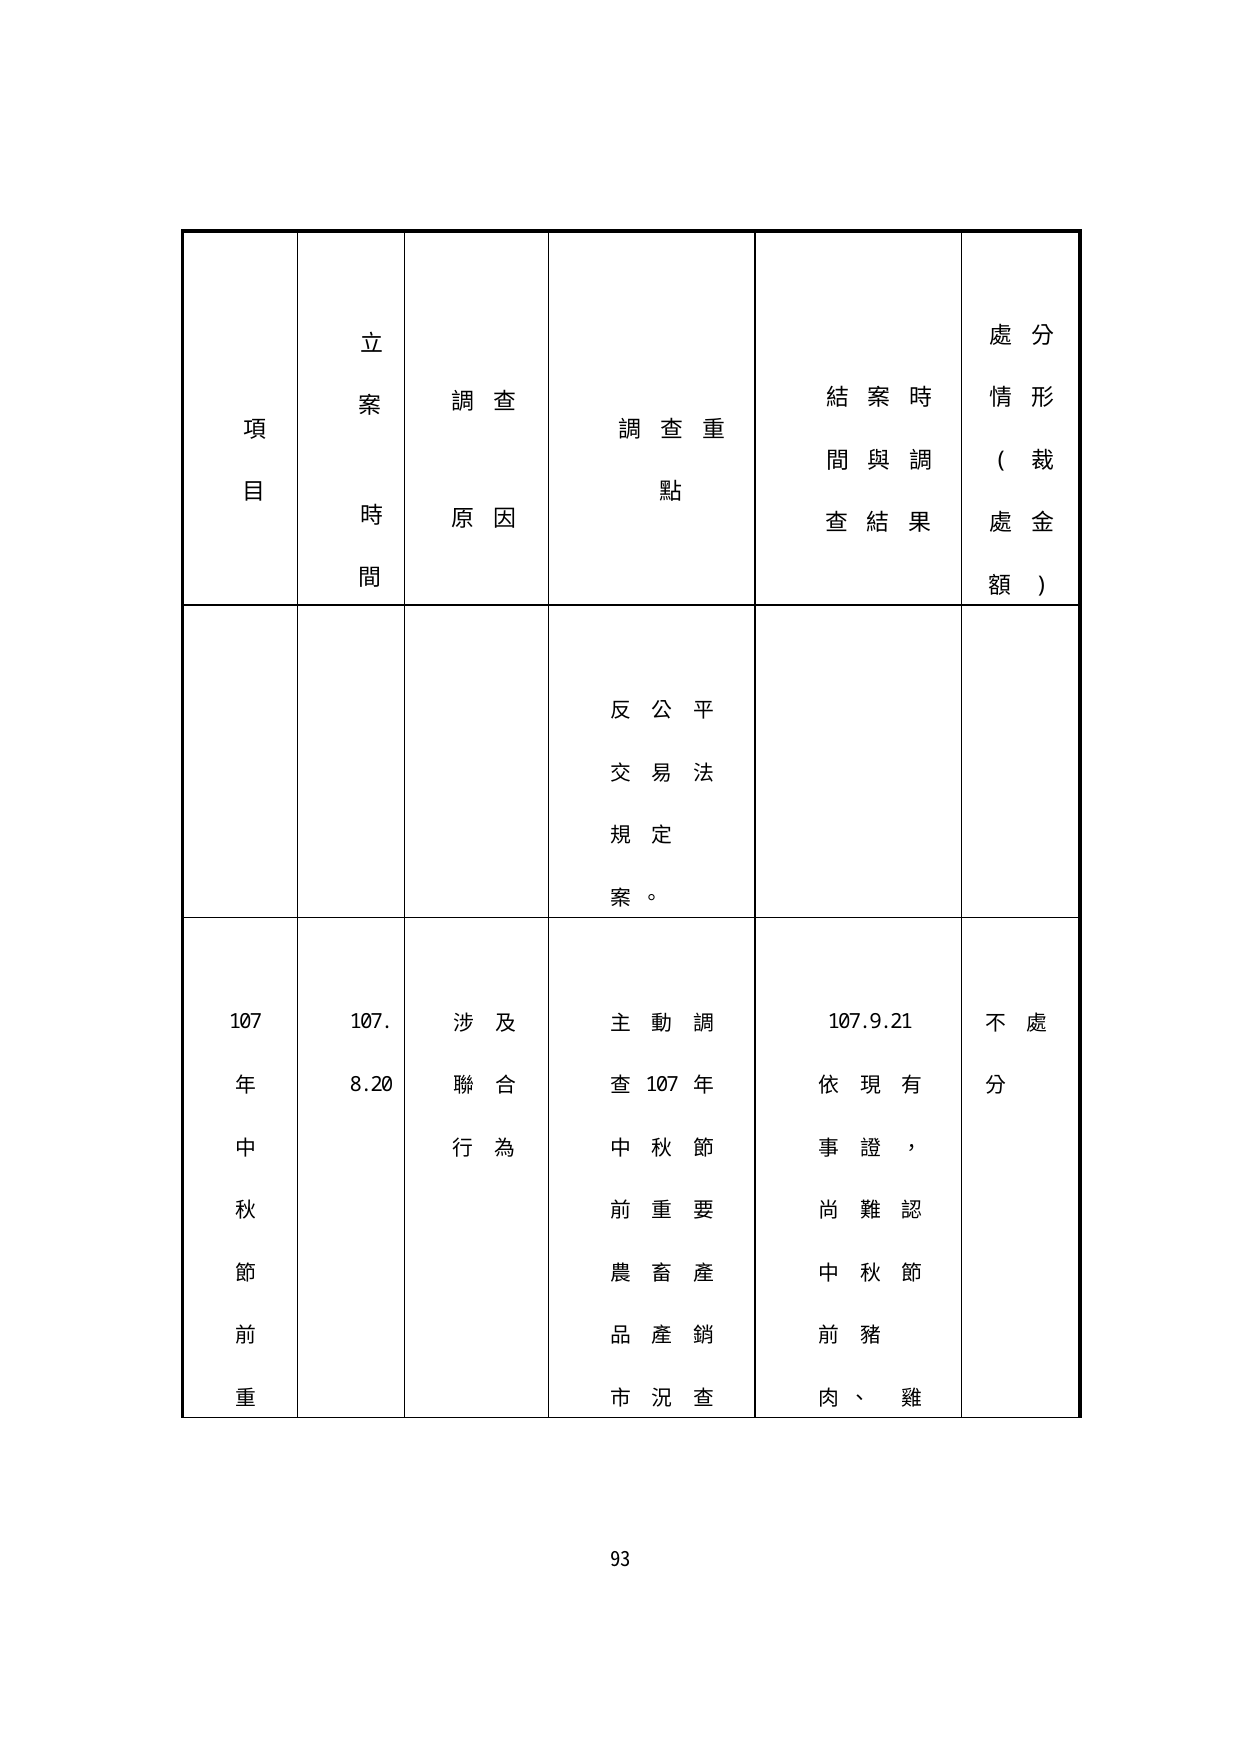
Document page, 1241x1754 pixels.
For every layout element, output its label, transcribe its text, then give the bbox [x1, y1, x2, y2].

table_header 調查重點 [549, 233, 754, 604]
table_cell [298, 606, 404, 917]
table_header 調查 原因 [405, 233, 548, 604]
table_cell 不處分 [962, 918, 1078, 1417]
table_cell 反公平交易法規定案。 [549, 606, 754, 917]
table_header 處分情形(裁處金額) [962, 233, 1078, 604]
table_header 立案 時間 [298, 233, 404, 604]
table_cell 107年中秋節前重 [184, 918, 297, 1417]
table_cell [756, 606, 961, 917]
table_header 結案時間與調查結果 [756, 233, 961, 604]
table_cell [184, 606, 297, 917]
table_cell [962, 606, 1078, 917]
table_cell 主動調查107年中秋節前重要農畜產品產銷市況查 [549, 918, 754, 1417]
table_cell [405, 606, 548, 917]
table_cell 107.9.21依現有事證，尚難認中秋節前豬肉、雞 [756, 918, 961, 1417]
table_cell 107.8.20 [298, 918, 404, 1417]
table_header 項目 [184, 233, 297, 604]
table_cell 涉及聯合行為 [405, 918, 548, 1417]
